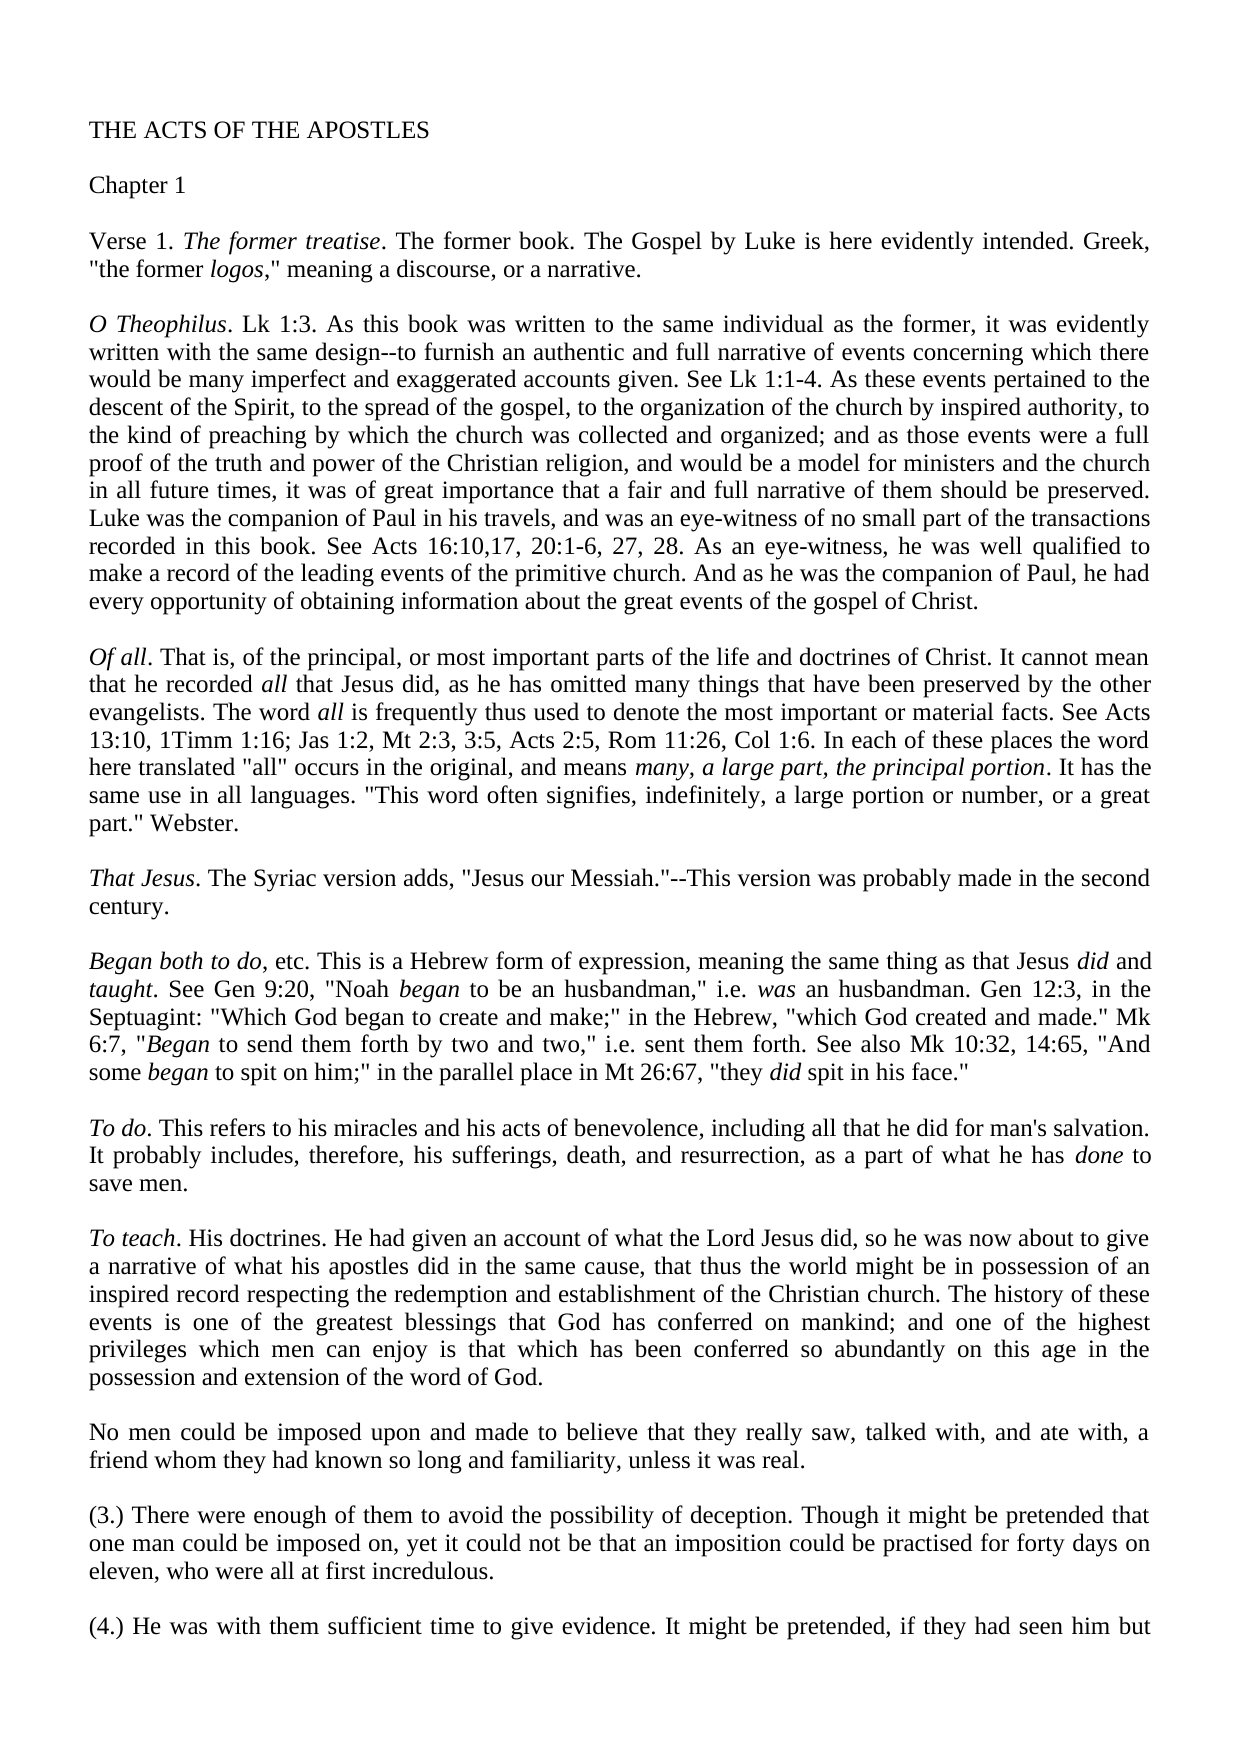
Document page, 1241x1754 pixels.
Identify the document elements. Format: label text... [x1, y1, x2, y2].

text THE ACTS OF THE APOSTLES Chapter 1 Verse 1. The former treatise. The former book. The Gospel by Luke is here evidently intended. Greek, "the former logos," meaning a discourse, or a narrative. O Theophilus. Lk 1:3. As this book was written to the same individual as the former, it was evidently written with the same design--to furnish an authentic and full narrative of events concerning which there would be many imperfect and exaggerated accounts given. See Lk 1:1-4. As these events pertained to the descent of the Spirit, to the spread of the gospel, to the organization of the church by inspired authority, to the kind of preaching by which the church was collected and organized; and as those events were a full proof of the truth and power of the Christian religion, and would be a model for ministers and the church in all future times, it was of great importance that a fair and full narrative of them should be preserved. Luke was the companion of Paul in his travels, and was an eye-witness of no small part of the transactions recorded in this book. See Acts 16:10,17, 20:1-6, 27, 28. As an eye-witness, he was well qualified to make a record of the leading events of the primitive church. And as he was the companion of Paul, he had every opportunity of obtaining information about the great events of the gospel of Christ. Of all. That is, of the principal, or most important parts of the life and doctrines of Christ. It cannot mean that he recorded all that Jesus did, as he has omitted many things that have been preserved by the other evangelists. The word all is frequently thus used to denote the most important or material facts. See Acts 13:10, 1Timm 1:16; Jas 1:2, Mt 2:3, 3:5, Acts 2:5, Rom 11:26, Col 1:6. In each of these places the word here translated "all" occurs in the original, and means many, a large part, the principal portion. It has the same use in all languages. "This word often signifies, indefinitely, a large portion or number, or a great part." Webster. That Jesus. The Syriac version adds, "Jesus our Messiah."--This version was probably made in the second century. Began both to do, etc. This is a Hebrew form of expression, meaning the same thing as that Jesus did and taught. See Gen 9:20, "Noah began to be an husbandman," i.e. was an husbandman. Gen 12:3, in the Septuagint: "Which God began to create and make;" in the Hebrew, "which God created and made." Mk 6:7, "Began to send them forth by two and two," i.e. sent them forth. See also Mk 10:32, 14:65, "And some began to spit on him;" in the parallel place in Mt 26:67, "they did spit in his face." To do. This refers to his miracles and his acts of benevolence, including all that he did for man's salvation. It probably includes, therefore, his sufferings, death, and resurrection, as a part of what he has done to save men. To teach. His doctrines. He had given an account of what the Lord Jesus did, so he was now about to give a narrative of what his apostles did in the same cause, that thus the world might be in possession of an inspired record respecting the redemption and establishment of the Christian church. The history of these events is one of the greatest blessings that God has conferred on mankind; and one of the highest privileges which men can enjoy is that which has been conferred so abundantly on this age in the possession and extension of the word of God. No men could be imposed upon and made to believe that they really saw, talked with, and ate with, a friend whom they had known so long and familiarity, unless it was real. (3.) There were enough of them to avoid the possibility of deception. Though it might be pretended that one man could be imposed on, yet it could not be that an imposition could be practised for forty days on eleven, who were all at first incredulous. (4.) He was with them sufficient time to give evidence. It might be pretended, if they had seen him but [88, 88, 1152, 1640]
